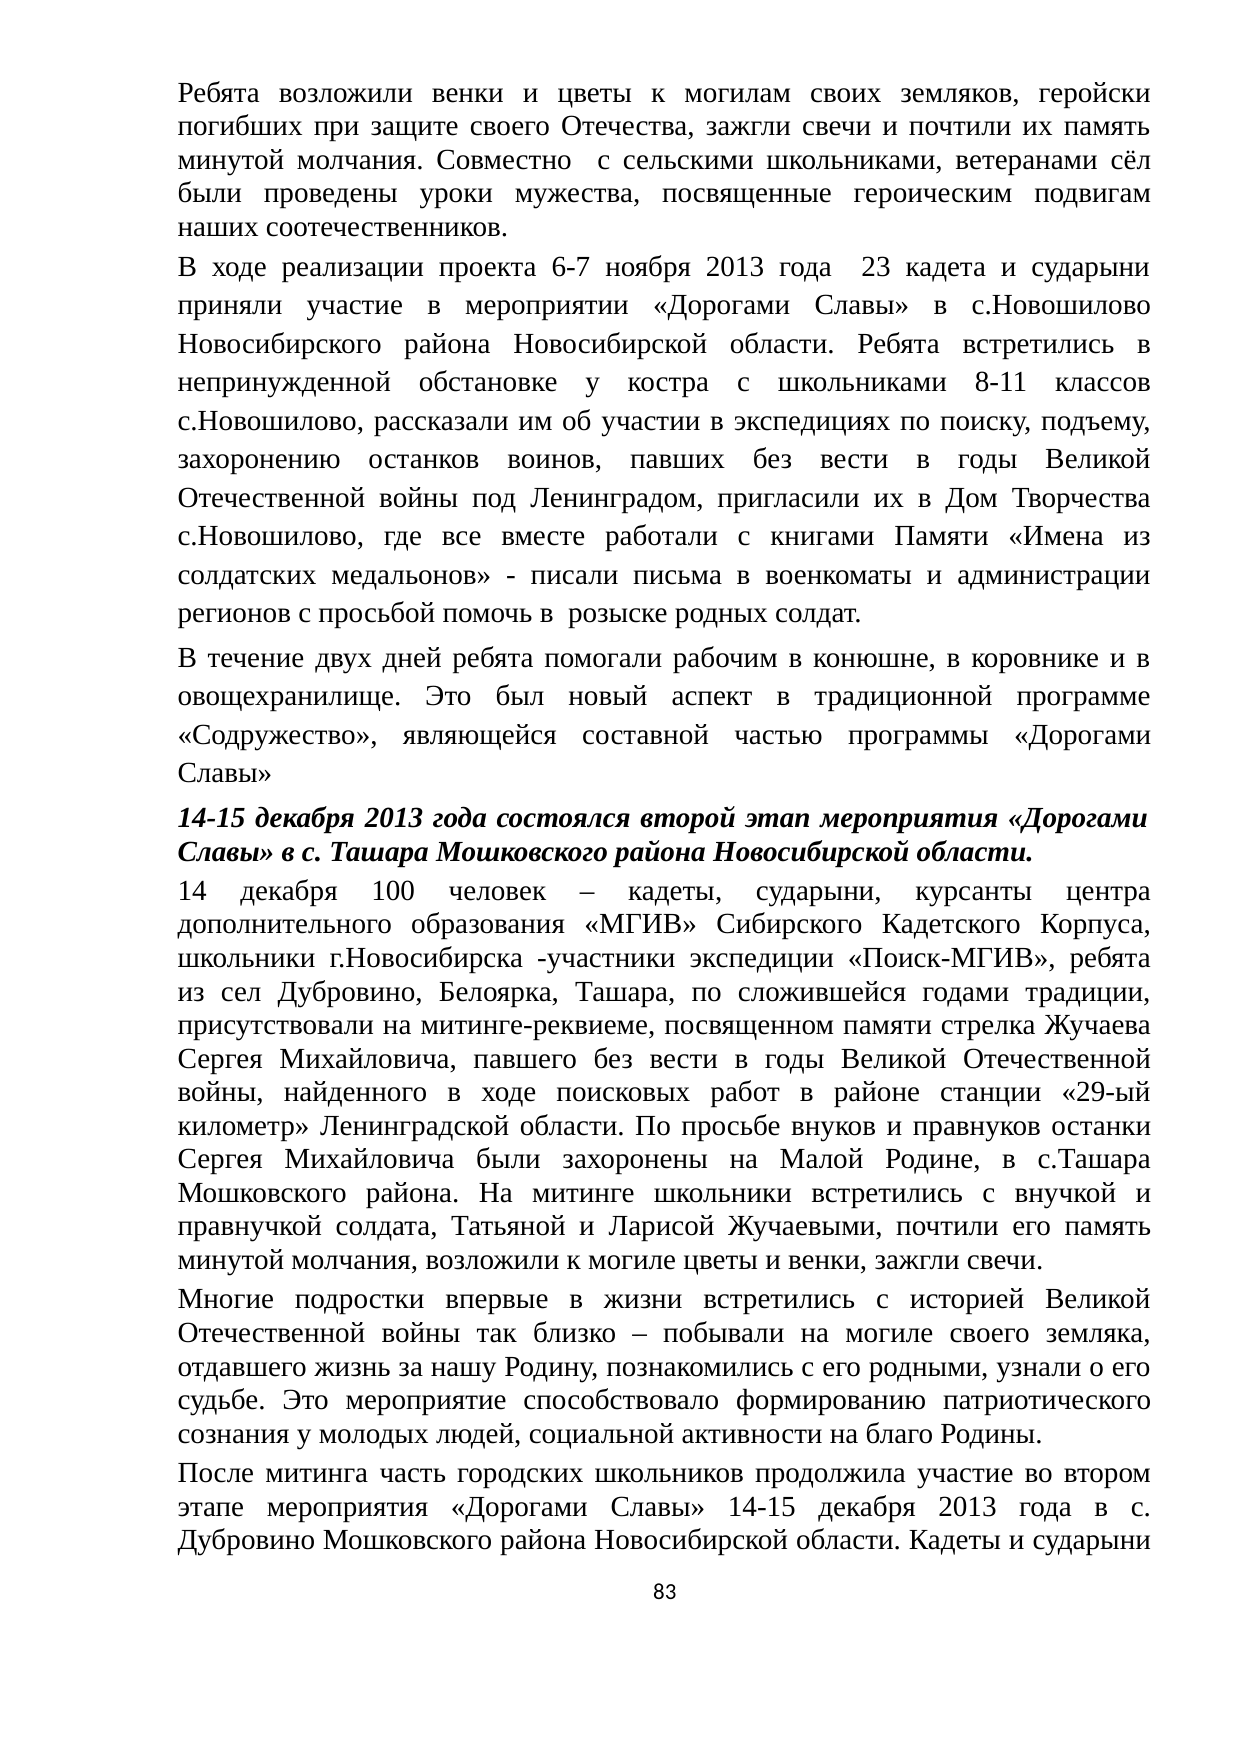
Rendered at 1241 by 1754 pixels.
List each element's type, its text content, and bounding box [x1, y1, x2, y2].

text После митинга часть городских школьников продолжила участие во втором этапе мероприятия «Дорогами Славы» 14-15 декабря 2013 года в с. Дубровино Мошковского района Новосибирской области. Кадеты и сударыни [177, 1455, 1152, 1556]
text В течение двух дней ребята помогали рабочим в конюшне, в коровнике и в овощехранилище. Это был новый аспект в традиционной программе «Содружество», являющейся составной частью программы «Дорогами Славы» [177, 640, 1152, 789]
text Многие подростки впервые в жизни встретились с историей Великой Отечественной войны так близко – побывали на могиле своего земляка, отдавшего жизнь за нашу Родину, познакомились с его родными, узнали о его судьбе. Это мероприятие способствовало формированию патриотического сознания у молодых людей, социальной активности на благо Родины. [177, 1282, 1152, 1449]
text 14 декабря 100 человек – кадеты, сударыни, курсанты центра дополнительного образования «МГИВ» Сибирского Кадетского Корпуса, школьники г.Новосибирска -участники экспедиции «Поиск-МГИВ», ребята из сел Дубровино, Белоярка, Ташара, по сложившейся годами традиции, присутствовали на митинге-реквиеме, посвященном памяти стрелка Жучаева Сергея Михайловича, павшего без вести в годы Великой Отечественной войны, найденного в ходе поисковых работ в районе станции «29-ый километр» Ленинградской области. По просьбе внуков и правнуков останки Сергея Михайловича были захоронены на Малой Родине, в с.Ташара Мошковского района. На митинге школьники встретились с внучкой и правнучкой солдата, Татьяной и Ларисой Жучаевыми, почтили его память минутой молчания, возложили к могиле цветы и венки, зажгли свечи. [177, 873, 1152, 1276]
text 14-15 декабря 2013 года состоялся второй этап мероприятия «Дорогами Славы» в с. Ташара Мошковского района Новосибирской области. [177, 800, 1152, 867]
text Ребята возложили венки и цветы к могилам своих земляков, геройски погибших при защите своего Отечества, зажгли свечи и почтили их память минутой молчания. Совместно с сельскими школьниками, ветеранами сёл были проведены уроки мужества, посвященные героическим подвигам наших соотечественников. [177, 75, 1152, 243]
text В ходе реализации проекта 6-7 ноября 2013 года 23 кадета и сударыни приняли участие в мероприятии «Дорогами Славы» в с.Новошилово Новосибирского района Новосибирской области. Ребята встретились в непринужденной обстановке у костра с школьниками 8-11 классов с.Новошилово, рассказали им об участии в экспедициях по поиску, подъему, захоронению останков воинов, павших без вести в годы Великой Отечественной войны под Ленинградом, пригласили их в Дом Творчества с.Новошилово, где все вместе работали с книгами Памяти «Имена из солдатских медальонов» - писали письма в военкоматы и администрации регионов с просьбой помочь в розыске родных солдат. [177, 249, 1152, 629]
